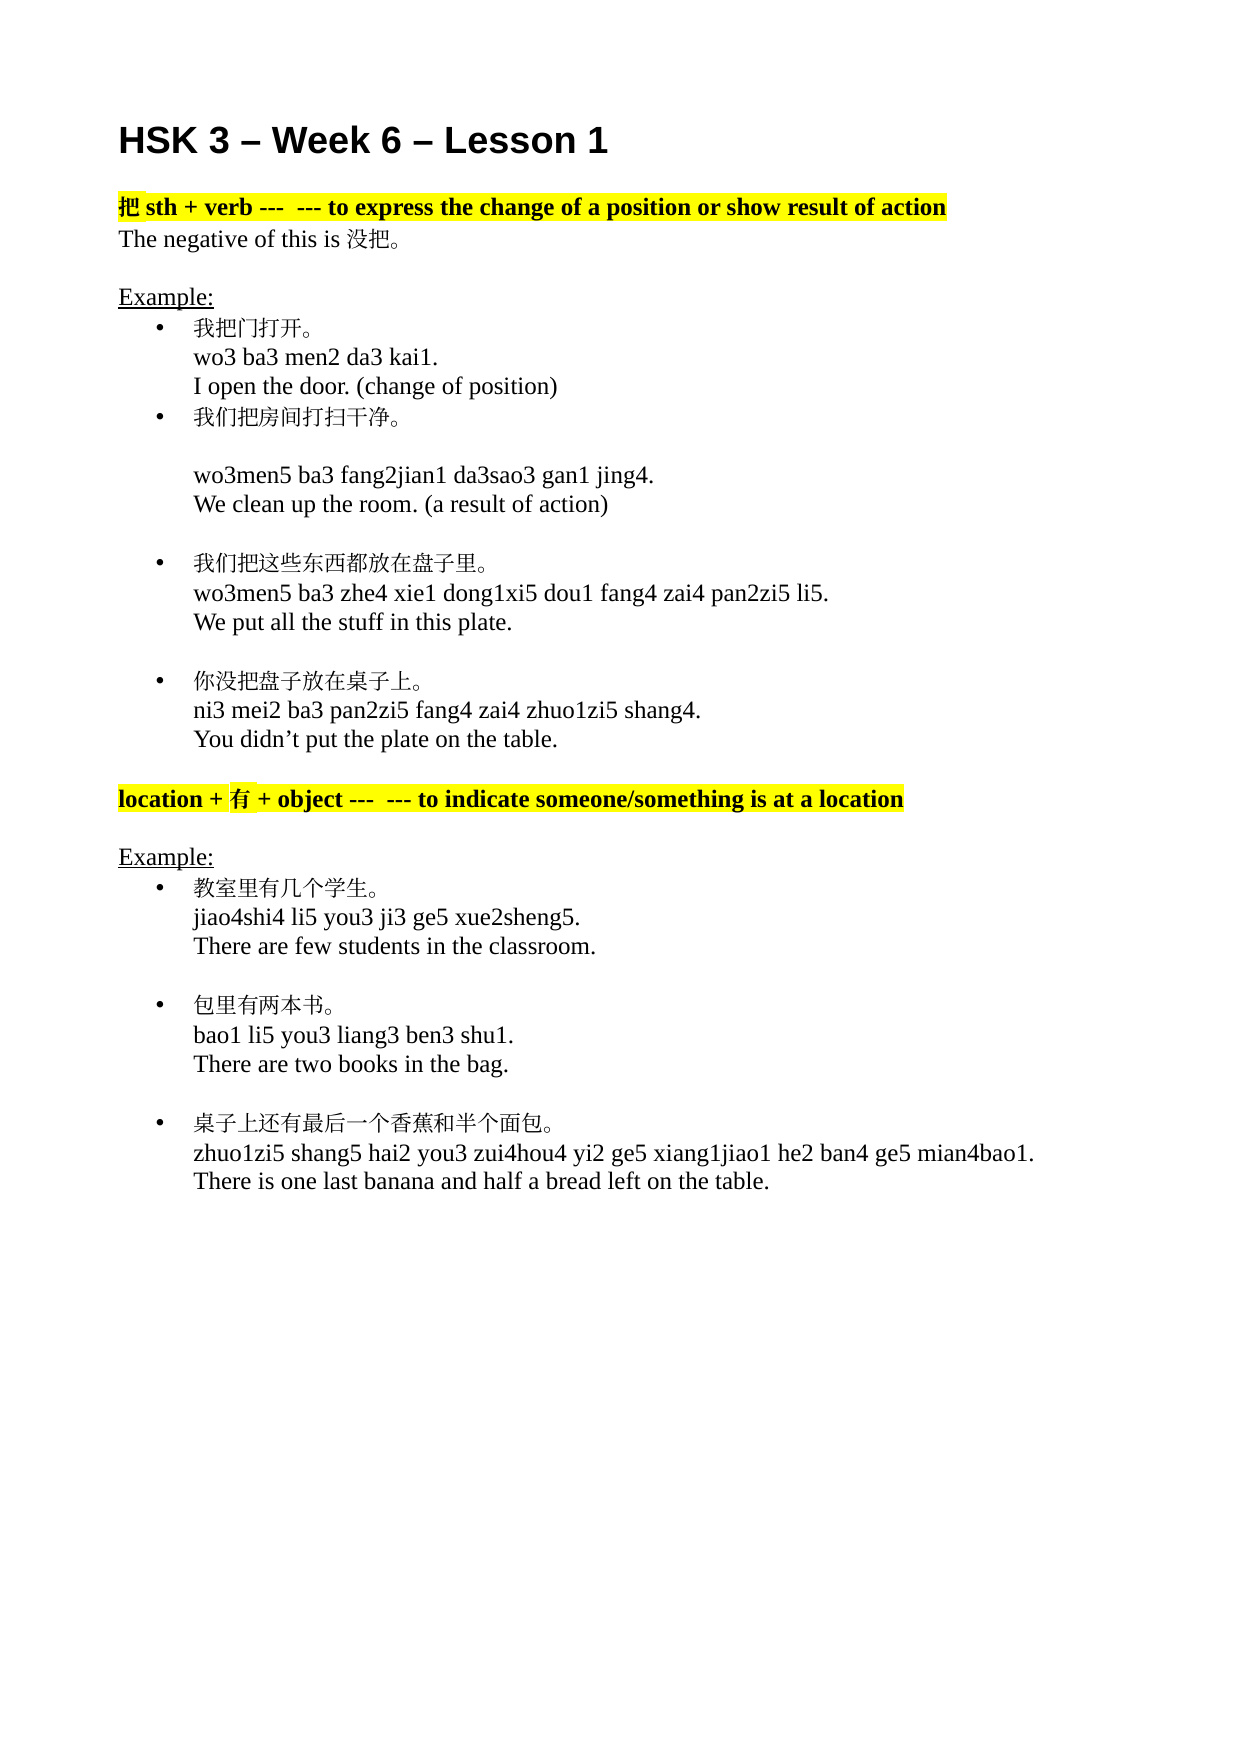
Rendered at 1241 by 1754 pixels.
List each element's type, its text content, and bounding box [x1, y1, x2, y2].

list 我把门打开。 [156, 311, 1122, 342]
text Example: [118, 842, 1122, 871]
list ni3 mei2 ba3 pan2zi5 fang4 zai4 zhuo1zi5 shang4. [156, 696, 1122, 724]
text The negative of this is 没把。 [118, 222, 1122, 253]
list jiao4shi4 li5 you3 ji3 ge5 xue2sheng5. [156, 902, 1122, 931]
list 教室里有几个学生。 [156, 871, 1122, 902]
text location + 有 + object --- --- to indicate someone/something is at a location [118, 782, 1122, 813]
text 把 sth + verb --- --- to express the change of a position or show result of action [118, 191, 1122, 222]
list 你没把盘子放在桌子上。 [156, 664, 1122, 696]
list There are few students in the classroom. [156, 931, 1122, 960]
text Example: [118, 282, 1122, 311]
list You didn’t put the plate on the table. [156, 724, 1122, 753]
list wo3 ba3 men2 da3 kai1. [156, 342, 1122, 371]
list We clean up the room. (a result of action) [156, 489, 1122, 518]
list 我们把这些东西都放在盘子里。 [156, 546, 1122, 578]
list wo3men5 ba3 fang2jian1 da3sao3 gan1 jing4. [156, 460, 1122, 489]
list 桌子上还有最后一个香蕉和半个面包。 [156, 1106, 1122, 1138]
list There are two books in the bag. [156, 1049, 1122, 1077]
list There is one last banana and half a bread left on the table. [156, 1166, 1122, 1195]
list bao1 li5 you3 liang3 ben3 shu1. [156, 1020, 1122, 1049]
list 我们把房间打扫干净。 [156, 400, 1122, 431]
list I open the door. (change of position) [156, 371, 1122, 400]
list wo3men5 ba3 zhe4 xie1 dong1xi5 dou1 fang4 zai4 pan2zi5 li5. [156, 578, 1122, 607]
text HSK 3 – Week 6 – Lesson 1 [118, 118, 1122, 162]
list We put all the stuff in this plate. [156, 607, 1122, 635]
list zhuo1zi5 shang5 hai2 you3 zui4hou4 yi2 ge5 xiang1jiao1 he2 ban4 ge5 mian4bao1. [156, 1138, 1122, 1166]
list 包里有两本书。 [156, 988, 1122, 1020]
